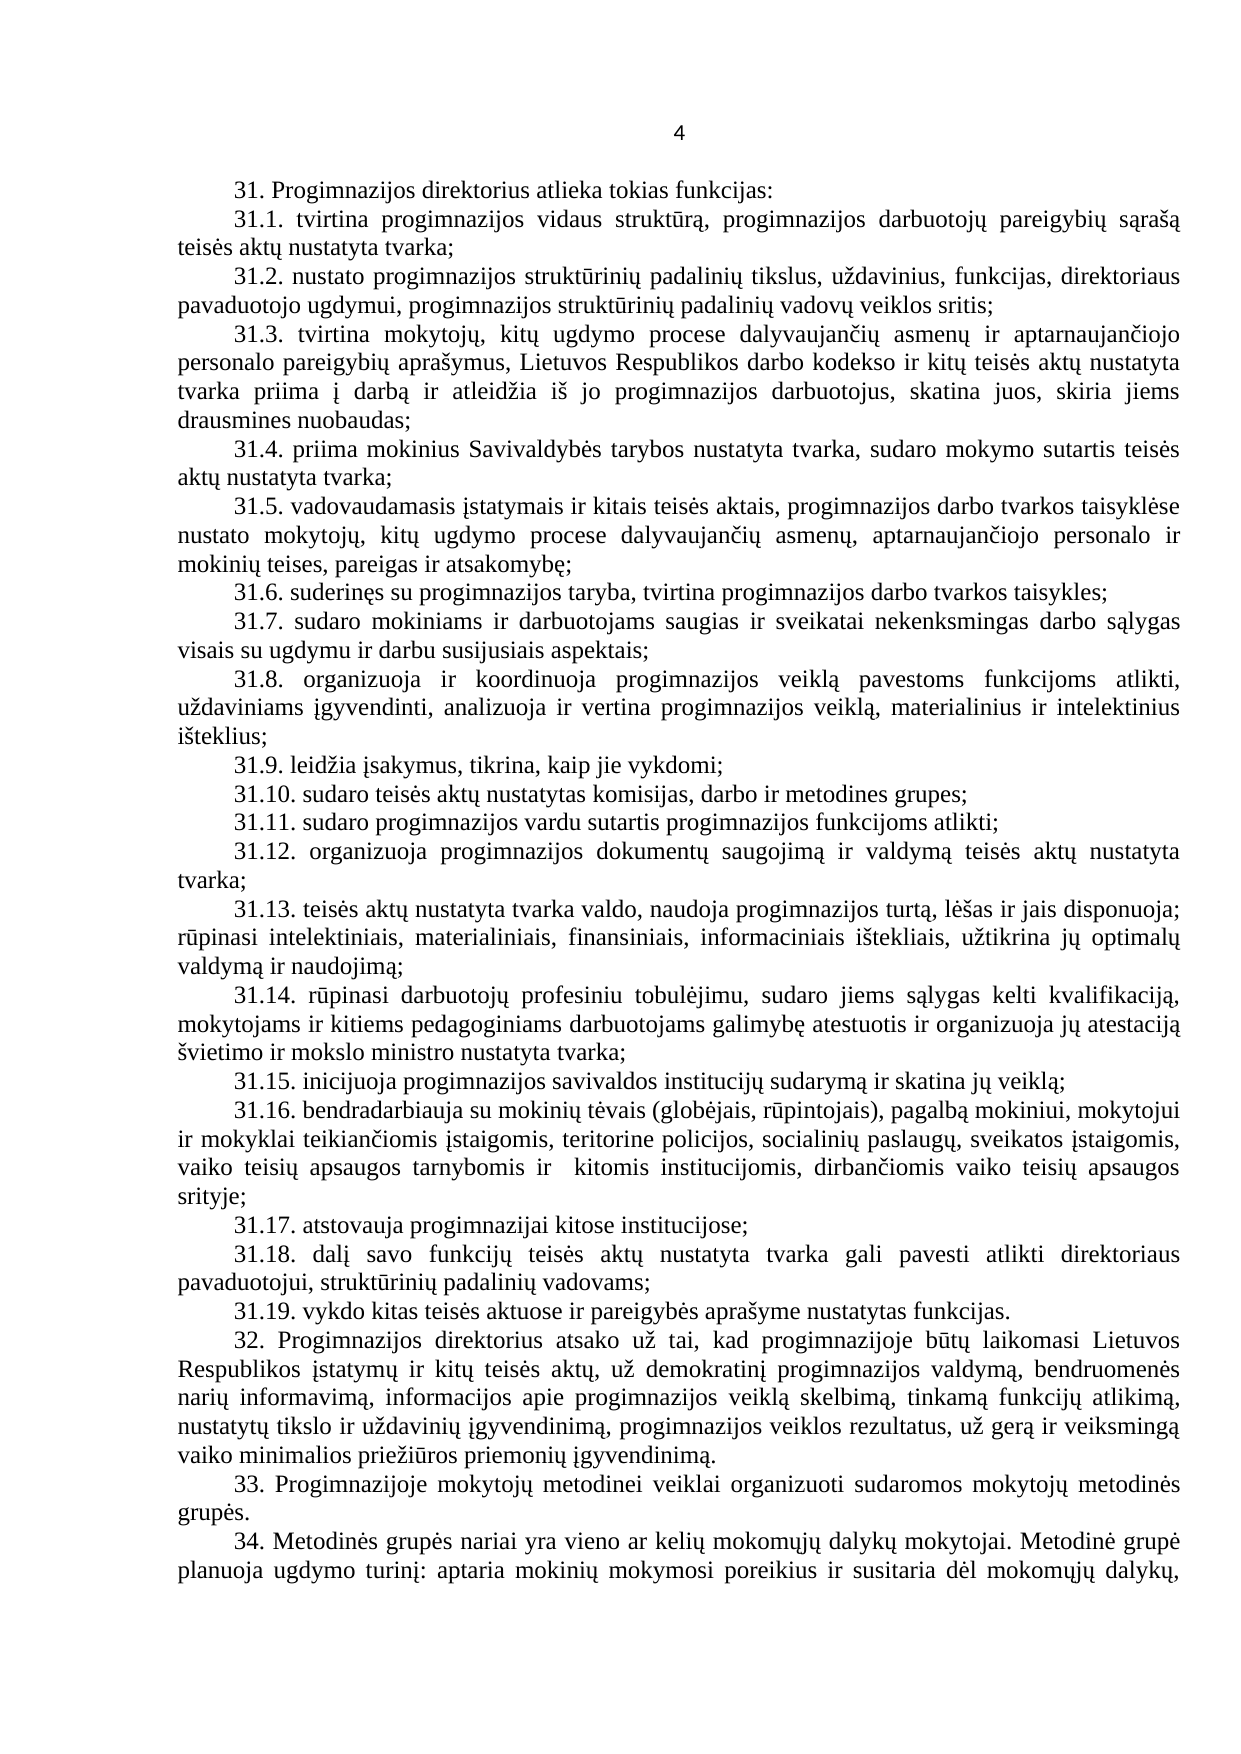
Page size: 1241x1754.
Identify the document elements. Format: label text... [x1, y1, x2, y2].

text 32. Progimnazijos direktorius atsako už tai, kad progimnazijoje būtų laikomasi Lietuvos Respublikos įstatymų ir kitų teisės aktų, už demokratinį progimnazijos valdymą, bendruomenės narių informavimą, informacijos apie progimnazijos veiklą skelbimą, tinkamą funkcijų atlikimą, nustatytų tikslo ir uždavinių įgyvendinimą, progimnazijos veiklos rezultatus, už gerą ir veiksmingą vaiko minimalios priežiūros priemonių įgyvendinimą. [177, 1325, 1181, 1469]
text 33. Progimnazijoje mokytojų metodinei veiklai organizuoti sudaromos mokytojų metodinės grupės. [177, 1469, 1181, 1526]
text 31. Progimnazijos direktorius atlieka tokias funkcijas: [177, 175, 1181, 204]
text 31.12. organizuoja progimnazijos dokumentų saugojimą ir valdymą teisės aktų nustatyta tvarka; [177, 836, 1181, 894]
text 31.17. atstovauja progimnazijai kitose institucijose; [177, 1210, 1181, 1239]
text 31.7. sudaro mokiniams ir darbuotojams saugias ir sveikatai nekenksmingas darbo sąlygas visais su ugdymu ir darbu susijusiais aspektais; [177, 606, 1181, 664]
text 31.6. suderinęs su progimnazijos taryba, tvirtina progimnazijos darbo tvarkos taisykles; [177, 577, 1181, 606]
text 31.18. dalį savo funkcijų teisės aktų nustatyta tvarka gali pavesti atlikti direktoriaus pavaduotojui, struktūrinių padalinių vadovams; [177, 1239, 1181, 1296]
text 34. Metodinės grupės nariai yra vieno ar kelių mokomųjų dalykų mokytojai. Metodinė grupė planuoja ugdymo turinį: aptaria mokinių mokymosi poreikius ir susitaria dėl mokomųjų dalykų, [177, 1526, 1181, 1584]
text 31.9. leidžia įsakymus, tikrina, kaip jie vykdomi; [177, 750, 1181, 779]
text 31.11. sudaro progimnazijos vardu sutartis progimnazijos funkcijoms atlikti; [177, 807, 1181, 836]
text 31.8. organizuoja ir koordinuoja progimnazijos veiklą pavestoms funkcijoms atlikti, uždaviniams įgyvendinti, analizuoja ir vertina progimnazijos veiklą, materialinius ir intelektinius išteklius; [177, 664, 1181, 750]
text 31.16. bendradarbiauja su mokinių tėvais (globėjais, rūpintojais), pagalbą mokiniui, mokytojui ir mokyklai teikiančiomis įstaigomis, teritorine policijos, socialinių paslaugų, sveikatos įstaigomis, vaiko teisių apsaugos tarnybomis ir kitomis institucijomis, dirbančiomis vaiko teisių apsaugos srityje; [177, 1095, 1181, 1210]
text 31.1. tvirtina progimnazijos vidaus struktūrą, progimnazijos darbuotojų pareigybių sąrašą teisės aktų nustatyta tvarka; [177, 204, 1181, 261]
text 31.3. tvirtina mokytojų, kitų ugdymo procese dalyvaujančių asmenų ir aptarnaujančiojo personalo pareigybių aprašymus, Lietuvos Respublikos darbo kodekso ir kitų teisės aktų nustatyta tvarka priima į darbą ir atleidžia iš jo progimnazijos darbuotojus, skatina juos, skiria jiems drausmines nuobaudas; [177, 319, 1181, 434]
text 31.10. sudaro teisės aktų nustatytas komisijas, darbo ir metodines grupes; [177, 779, 1181, 807]
text 31.19. vykdo kitas teisės aktuose ir pareigybės aprašyme nustatytas funkcijas. [177, 1296, 1181, 1325]
text 31.2. nustato progimnazijos struktūrinių padalinių tikslus, uždavinius, funkcijas, direktoriaus pavaduotojo ugdymui, progimnazijos struktūrinių padalinių vadovų veiklos sritis; [177, 261, 1181, 319]
text 31.14. rūpinasi darbuotojų profesiniu tobulėjimu, sudaro jiems sąlygas kelti kvalifikaciją, mokytojams ir kitiems pedagoginiams darbuotojams galimybę atestuotis ir organizuoja jų atestaciją švietimo ir mokslo ministro nustatyta tvarka; [177, 980, 1181, 1066]
text 31.4. priima mokinius Savivaldybės tarybos nustatyta tvarka, sudaro mokymo sutartis teisės aktų nustatyta tvarka; [177, 434, 1181, 491]
text 31.13. teisės aktų nustatyta tvarka valdo, naudoja progimnazijos turtą, lėšas ir jais disponuoja; rūpinasi intelektiniais, materialiniais, finansiniais, informaciniais ištekliais, užtikrina jų optimalų valdymą ir naudojimą; [177, 894, 1181, 980]
text 31.15. inicijuoja progimnazijos savivaldos institucijų sudarymą ir skatina jų veiklą; [177, 1066, 1181, 1095]
text 31.5. vadovaudamasis įstatymais ir kitais teisės aktais, progimnazijos darbo tvarkos taisyklėse nustato mokytojų, kitų ugdymo procese dalyvaujančių asmenų, aptarnaujančiojo personalo ir mokinių teises, pareigas ir atsakomybę; [177, 491, 1181, 577]
